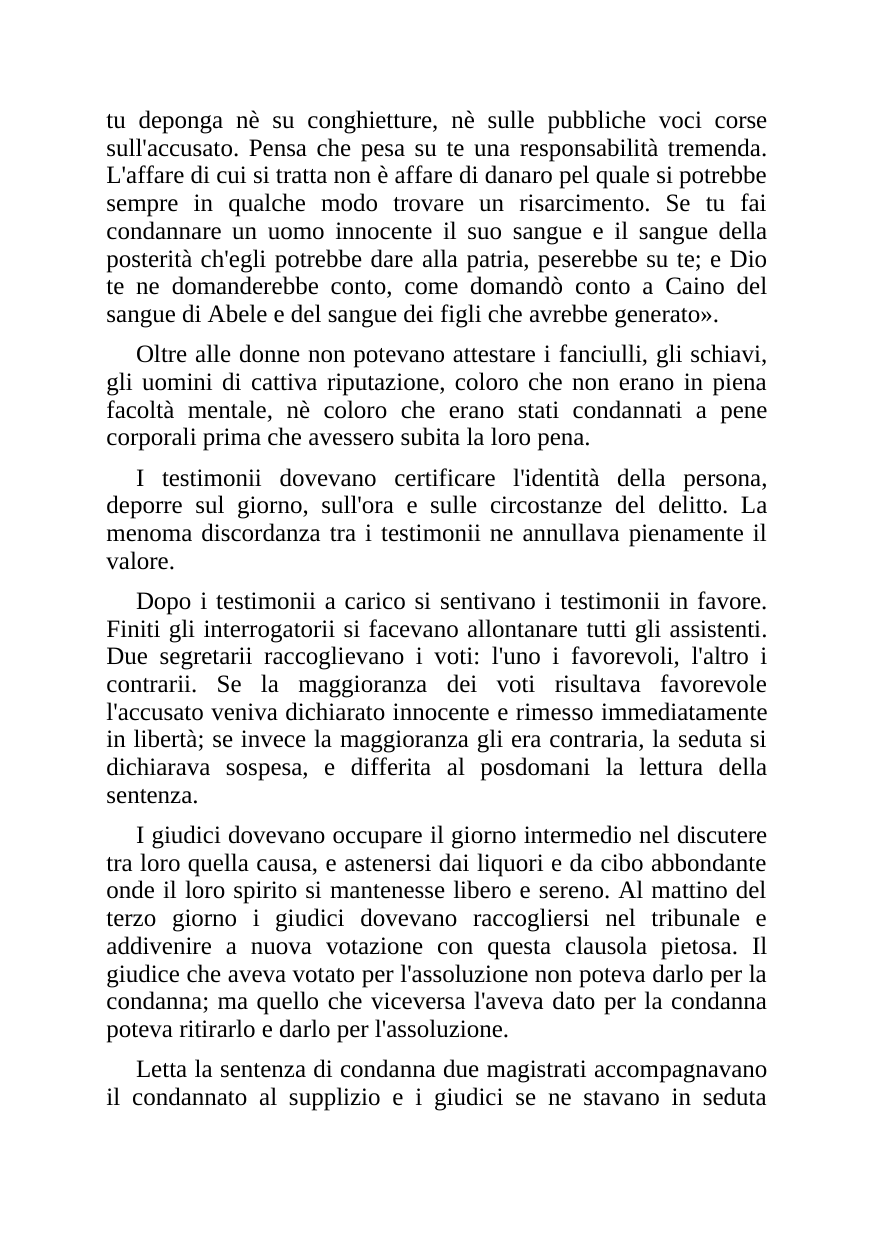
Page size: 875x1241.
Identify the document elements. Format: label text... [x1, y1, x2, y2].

text Dopo i testimonii a carico si sentivano i testimonii in favore. Finiti gli interrogatorii si facevano allontanare tutti gli assistenti. Due segretarii raccoglievano i voti: l'uno i favorevoli, l'altro i contrarii. Se la maggioranza dei voti risultava favorevole l'accusato veniva dichiarato innocente e rimesso immediatamente in libertà; se invece la maggioranza gli era contraria, la seduta si dichiarava sospesa, e differita al posdomani la lettura della sentenza. [106, 587, 768, 809]
text I giudici dovevano occupare il giorno intermedio nel discutere tra loro quella causa, e astenersi dai liquori e da cibo abbondante onde il loro spirito si mantenesse libero e sereno. Al mattino del terzo giorno i giudici dovevano raccogliersi nel tribunale e addivenire a nuova votazione con questa clausola pietosa. Il giudice che aveva votato per l'assoluzione non poteva darlo per la condanna; ma quello che viceversa l'aveva dato per la condanna poteva ritirarlo e darlo per l'assoluzione. [106, 821, 768, 1043]
text I testimonii dovevano certificare l'identità della persona, deporre sul giorno, sull'ora e sulle circostanze del delitto. La menoma discordanza tra i testimonii ne annullava pienamente il valore. [106, 464, 768, 574]
text tu deponga nè su conghietture, nè sulle pubbliche voci corse sull'accusato. Pensa che pesa su te una responsabilità tremenda. L'affare di cui si tratta non è affare di danaro pel quale si potrebbe sempre in qualche modo trovare un risarcimento. Se tu fai condannare un uomo innocente il suo sangue e il sangue della posterità ch'egli potrebbe dare alla patria, peserebbe su te; e Dio te ne domanderebbe conto, come domandò conto a Caino del sangue di Abele e del sangue dei figli che avrebbe generato». [106, 106, 768, 328]
text Letta la sentenza di condanna due magistrati accompagnavano il condannato al supplizio e i giudici se ne stavano in seduta [106, 1055, 768, 1111]
text Oltre alle donne non potevano attestare i fanciulli, gli schiavi, gli uomini di cattiva riputazione, coloro che non erano in piena facoltà mentale, nè coloro che erano stati condannati a pene corporali prima che avessero subita la loro pena. [106, 340, 768, 451]
